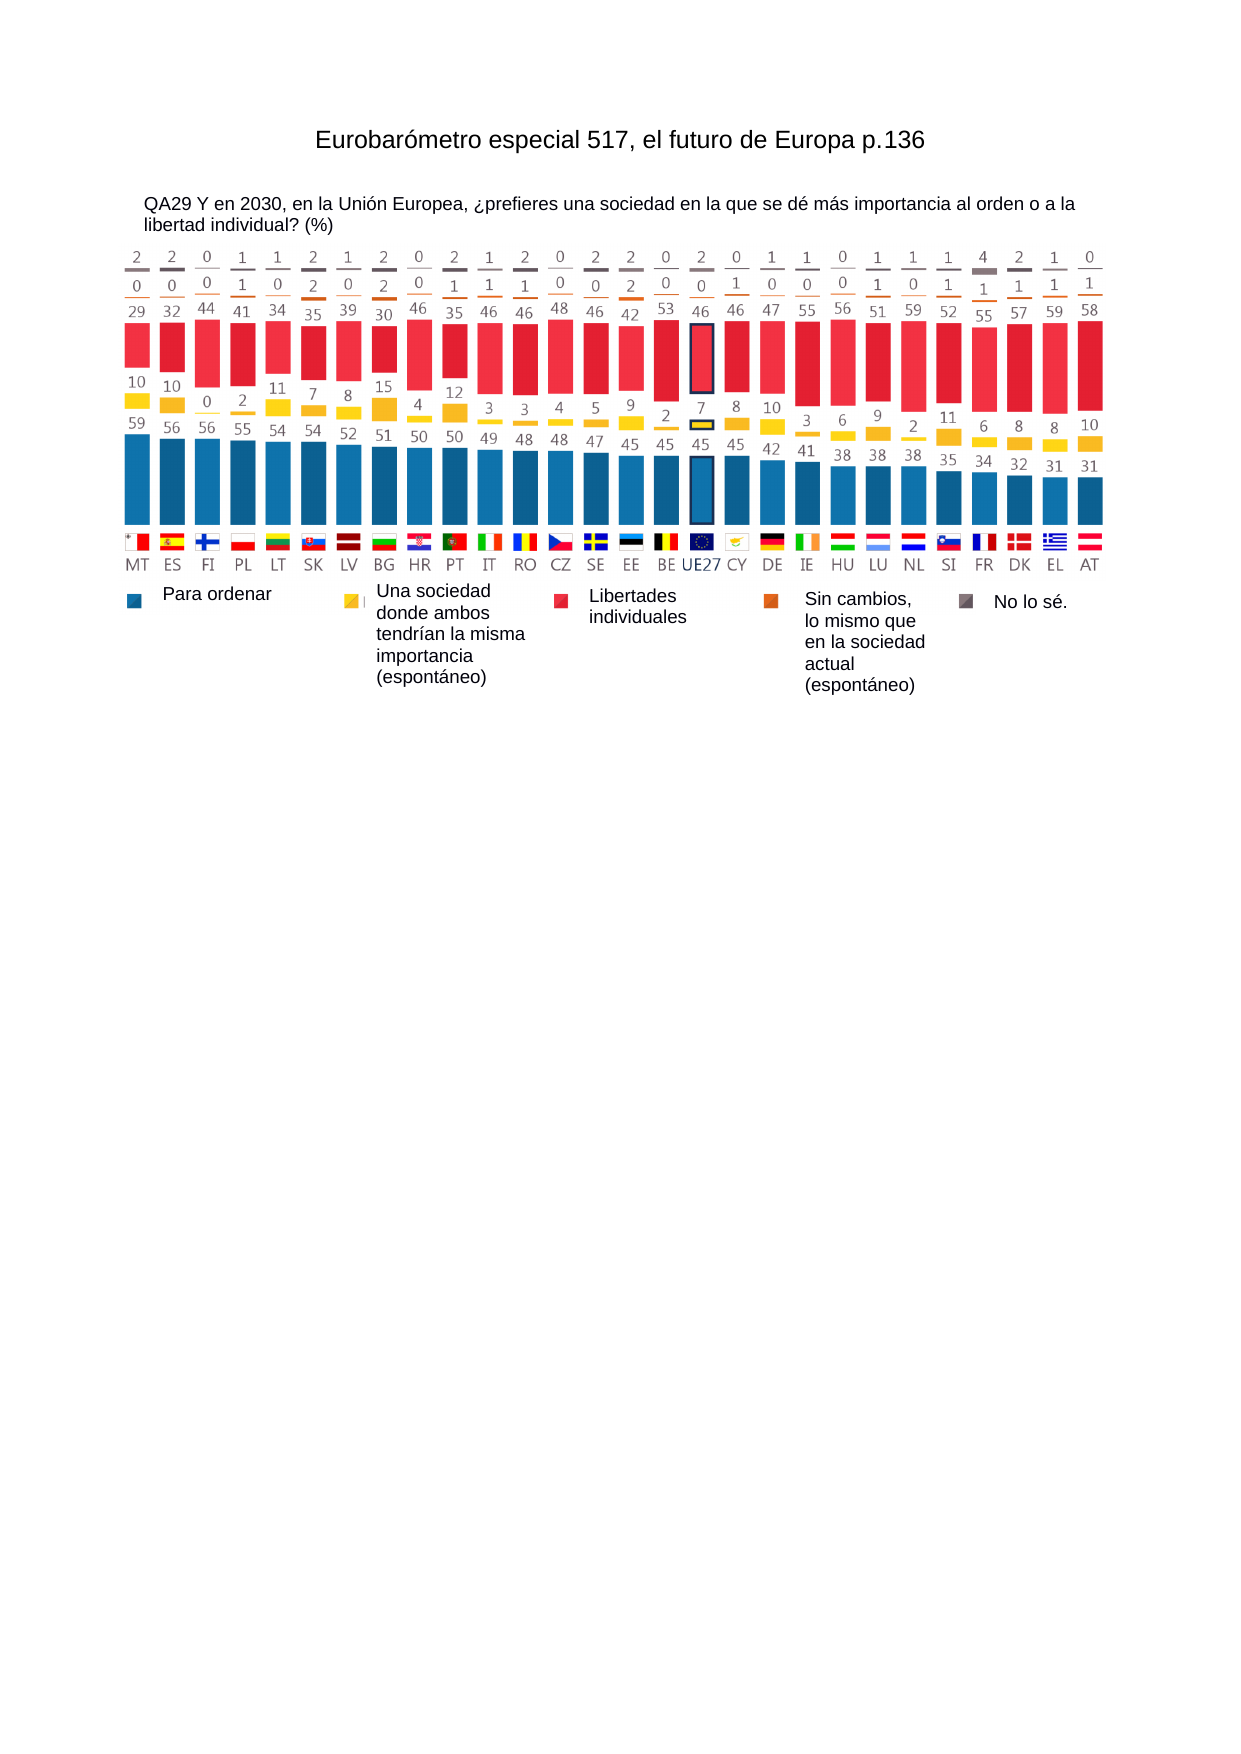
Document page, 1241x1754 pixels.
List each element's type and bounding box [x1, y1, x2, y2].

picture [118, 243, 1106, 581]
picture [119, 583, 976, 615]
